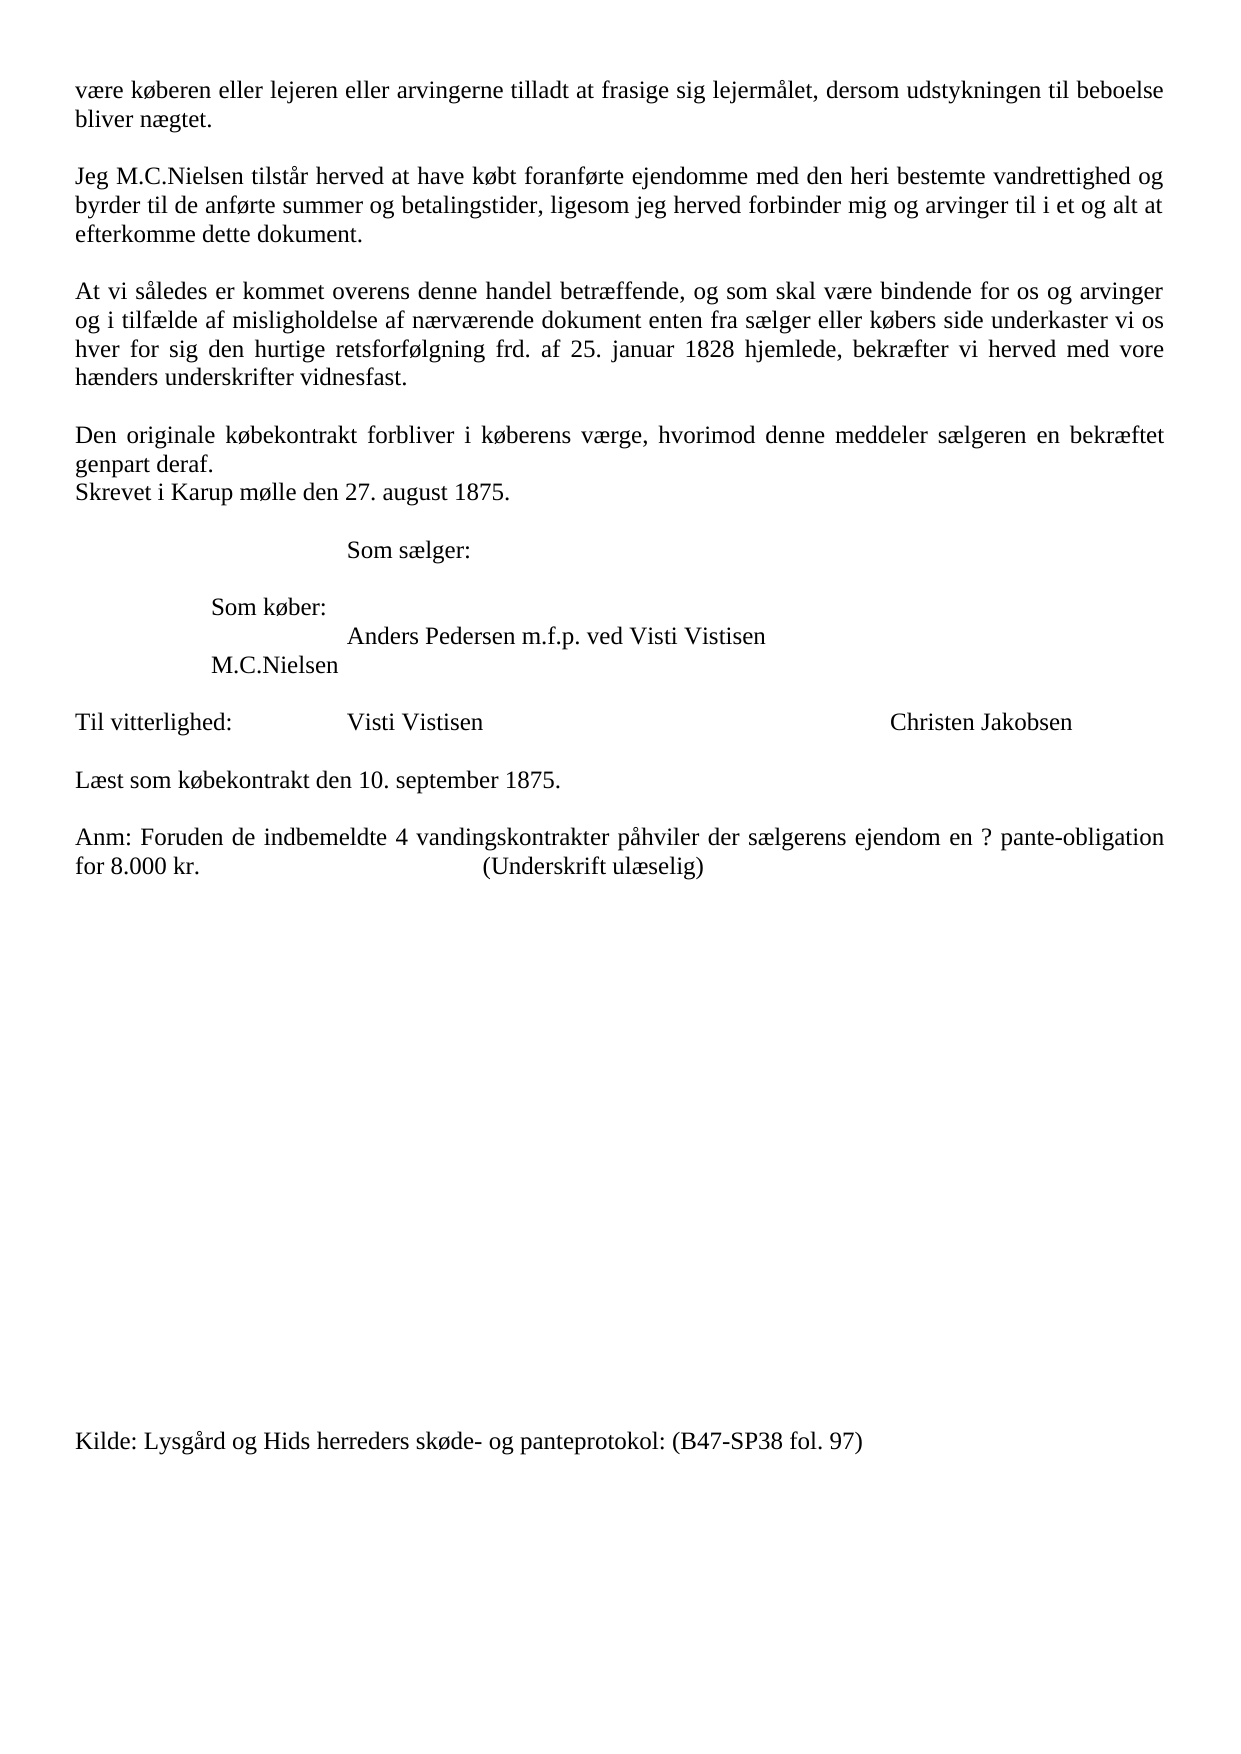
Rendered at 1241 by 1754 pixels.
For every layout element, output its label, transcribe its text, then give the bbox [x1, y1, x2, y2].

text Til vitterlighed: Visti Vistisen Christen Jakobsen [75, 707, 1165, 736]
text Skrevet i Karup mølle den 27. august 1875. [75, 477, 1165, 506]
text være køberen eller lejeren eller arvingerne tilladt at frasige sig lejermålet, dersom udstykningen til beboelse bliver nægtet. [75, 75, 1165, 132]
text Anders Pedersen m.f.p. ved Visti Vistisen M.C.Nielsen [75, 621, 1165, 679]
text Som sælger: Som køber: [75, 535, 1165, 621]
text Kilde: Lysgård og Hids herreders skøde- og panteprotokol: (B47-SP38 fol. 97) [75, 1426, 1165, 1455]
text At vi således er kommet overens denne handel betræffende, og som skal være bindende for os og arvinger og i tilfælde af misligholdelse af nærværende dokument enten fra sælger eller købers side underkaster vi os hver for sig den hurtige retsforfølgning frd. af 25. januar 1828 hjemlede, bekræfter vi herved med vore hænders underskrifter vidnesfast. [75, 276, 1165, 391]
text Jeg M.C.Nielsen tilstår herved at have købt foranførte ejendomme med den heri bestemte vandrettighed og byrder til de anførte summer og betalingstider, ligesom jeg herved forbinder mig og arvinger til i et og alt at efterkomme dette dokument. [75, 161, 1165, 247]
text Den originale købekontrakt forbliver i køberens værge, hvorimod denne meddeler sælgeren en bekræftet genpart deraf. [75, 420, 1165, 477]
text Læst som købekontrakt den 10. september 1875. [75, 765, 1165, 794]
text Anm: Foruden de indbemeldte 4 vandingskontrakter påhviler der sælgerens ejendom en ? pante-obligation for 8.000 kr. (Underskrift ulæselig) [75, 822, 1165, 880]
